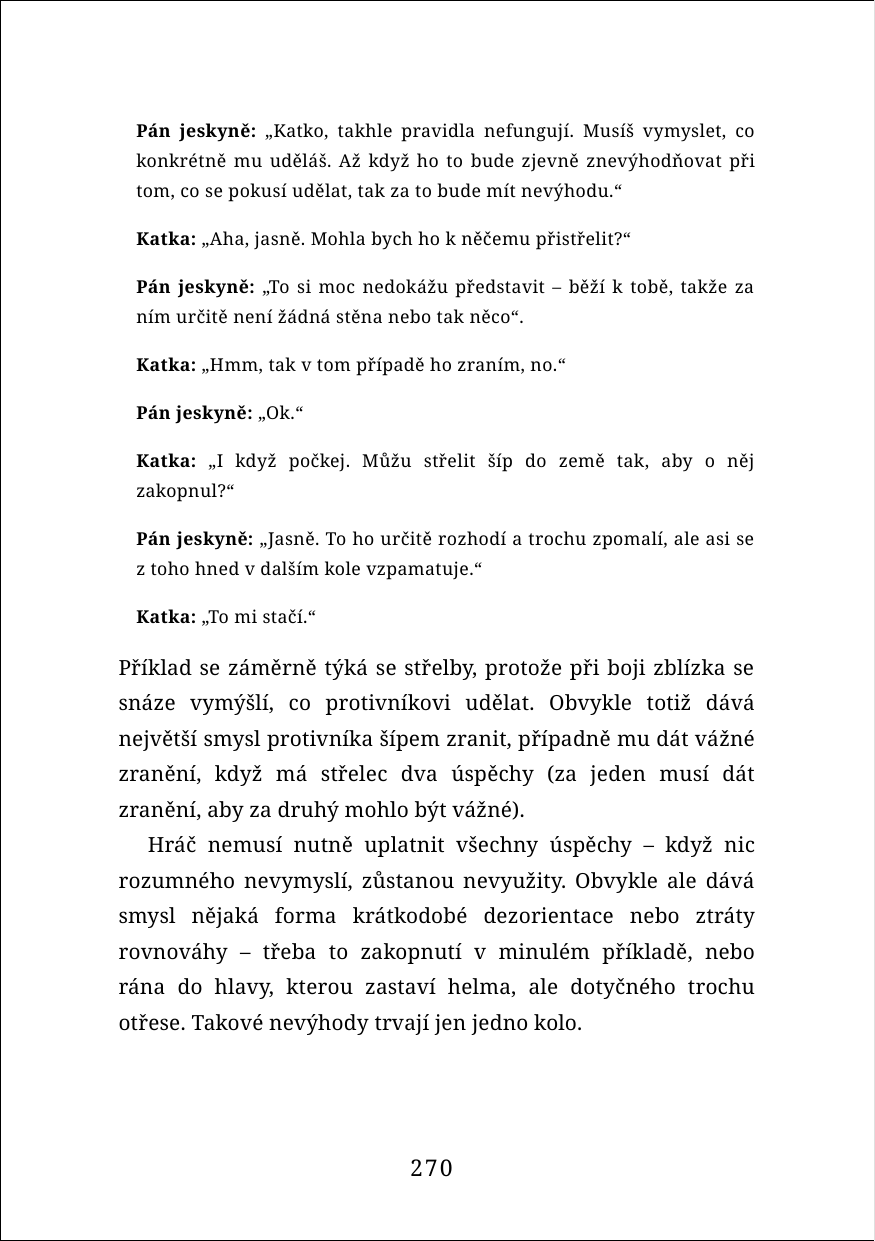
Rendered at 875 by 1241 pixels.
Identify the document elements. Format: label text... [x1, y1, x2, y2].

text Pán jeskyně: „To si moc nedokážu představit – běží k tobě, takže za ním určitě není žádná stěna nebo tak něco“. [136, 274, 756, 329]
text Katka: „Aha, jasně. Mohla bych ho k něčemu přistřelit?“ [136, 227, 756, 251]
text Příklad se záměrně týká se střelby, protože při boji zblízka se snáze vymýšlí, co protivníkovi udělat. Obvykle totiž dává největší smysl protivníka šípem zranit, případně mu dát vážné zranění, když má střelec dva úspěchy (za jeden musí dát zranění, aby za druhý mohlo být vážné). Hráč nemusí nutně uplatnit všechny úspěchy – když nic rozumného nevymyslí, zůstanou nevyužity. Obvykle ale dává smysl nějaká forma krátkodobé dezorientace nebo ztráty rovnováhy – třeba to zakopnutí v minulém příkladě, nebo rána do hlavy, kterou zastaví helma, ale dotyčného trochu otřese. Takové nevýhody trvají jen jedno kolo. [118, 653, 756, 1036]
text Pán jeskyně: „Jasně. To ho určitě rozhodí a trochu zpomalí, ale asi se z toho hned v dalším kole vzpamatuje.“ [136, 527, 756, 581]
text Katka: „To mi stačí.“ [136, 605, 756, 629]
text Pán jeskyně: „Katko, takhle pravidla nefungují. Musíš vymyslet, co konkrétně mu uděláš. Až když ho to bude zjevně znevýhodňovat při tom, co se pokusí udělat, tak za to bude mít nevýhodu.“ [136, 118, 756, 203]
text Katka: „Hmm, tak v tom případě ho zraním, no.“ [136, 353, 756, 377]
text Pán jeskyně: „Ok.“ [136, 401, 756, 425]
text Katka: „I když počkej. Můžu střelit šíp do země tak, aby o něj zakopnul?“ [136, 448, 756, 503]
